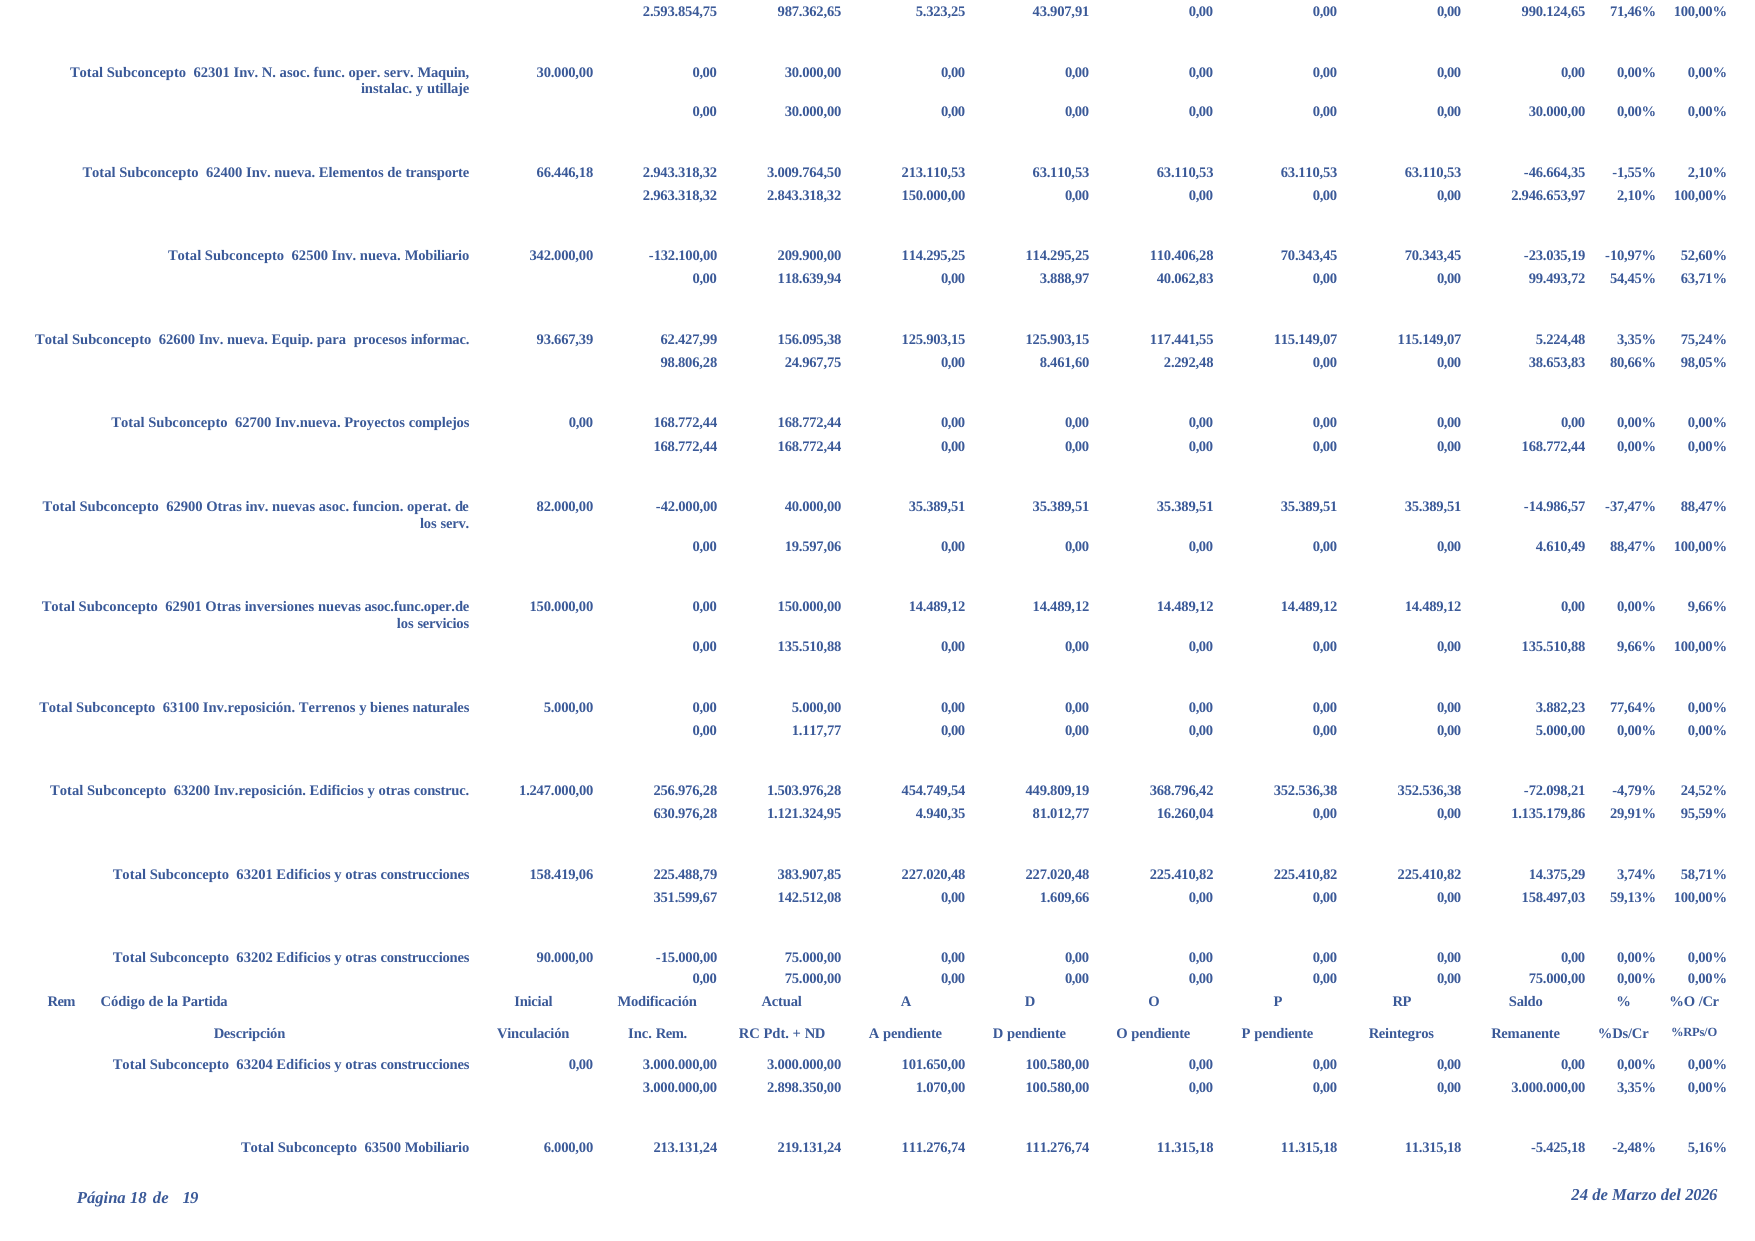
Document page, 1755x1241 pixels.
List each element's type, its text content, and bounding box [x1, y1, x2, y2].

table_cell 81.012,77 [979, 802, 1102, 844]
table_header Actual [728, 989, 855, 1017]
table_cell 0,00% [1663, 100, 1729, 142]
table_cell 0,00 [1353, 0, 1476, 42]
table_cell 29,91% [1591, 802, 1662, 844]
table_cell [483, 969, 605, 989]
table_cell 93.667,39 [483, 309, 605, 351]
table_cell 0,00 [1103, 535, 1227, 577]
table_cell -15.000,00 [605, 928, 728, 969]
table_cell 0,00 [1103, 435, 1227, 476]
table_cell 0,00 [483, 1052, 605, 1076]
table_cell 0,00% [1663, 1076, 1729, 1118]
table_cell %Ds/Cr [1591, 1017, 1662, 1052]
table_cell 142.512,08 [728, 886, 855, 927]
table_cell 227.020,48 [979, 844, 1102, 886]
table_cell [26, 351, 483, 393]
table_cell %RPs/O [1663, 1017, 1729, 1052]
table_cell [483, 435, 605, 476]
table_cell [26, 969, 483, 989]
table_cell 6.000,00 [483, 1118, 605, 1159]
table_cell 0,00 [1353, 802, 1476, 844]
table_cell [483, 351, 605, 393]
table_cell -5.425,18 [1476, 1118, 1591, 1159]
table_cell 0,00 [483, 393, 605, 434]
table_cell 111.276,74 [855, 1118, 979, 1159]
table_cell 0,00 [1353, 393, 1476, 434]
table_cell 168.772,44 [728, 393, 855, 434]
table_cell 0,00 [1353, 635, 1476, 677]
table_cell 213.110,53 [855, 142, 979, 184]
table_cell 168.772,44 [1476, 435, 1591, 476]
table_cell 0,00 [1476, 1052, 1591, 1076]
table_cell A pendiente [855, 1017, 979, 1052]
table_cell [483, 886, 605, 927]
table_cell 0,00 [855, 677, 979, 719]
table_cell 0,00 [1103, 393, 1227, 434]
table_cell 0,00 [605, 268, 728, 309]
table_cell 0,00% [1591, 928, 1662, 969]
table_cell 88,47% [1663, 476, 1729, 535]
table_cell 225.410,82 [1227, 844, 1353, 886]
table_cell 0,00 [1103, 635, 1227, 677]
table_cell 0,00 [855, 635, 979, 677]
table_cell 0,00 [605, 969, 728, 989]
table_cell 71,46% [1591, 0, 1662, 42]
table_cell 0,00 [1227, 42, 1353, 100]
table_cell 219.131,24 [728, 1118, 855, 1159]
table_cell 9,66% [1663, 577, 1729, 635]
table_cell 2.946.653,97 [1476, 184, 1591, 226]
table_cell -4,79% [1591, 760, 1662, 802]
table_cell [26, 100, 483, 142]
table_cell 99.493,72 [1476, 268, 1591, 309]
table_cell 630.976,28 [605, 802, 728, 844]
table_cell -72.098,21 [1476, 760, 1591, 802]
table_cell 0,00 [605, 577, 728, 635]
table_cell 3.009.764,50 [728, 142, 855, 184]
table_header Rem Código de la Partida [26, 989, 483, 1017]
table_cell D pendiente [979, 1017, 1102, 1052]
table_cell Total Subconcepto 63500 Mobiliario [26, 1118, 483, 1159]
table_cell 5,16% [1663, 1118, 1729, 1159]
table_cell 0,00 [1353, 677, 1476, 719]
table_cell 0,00% [1591, 393, 1662, 434]
table_cell 454.749,54 [855, 760, 979, 802]
table_cell 383.907,85 [728, 844, 855, 886]
table_cell [26, 435, 483, 476]
table_cell -42.000,00 [605, 476, 728, 535]
table_cell [483, 802, 605, 844]
table_cell 35.389,51 [1103, 476, 1227, 535]
table_cell [483, 535, 605, 577]
table_cell -46.664,35 [1476, 142, 1591, 184]
table_cell 0,00 [1353, 969, 1476, 989]
table_cell 115.149,07 [1353, 309, 1476, 351]
table_cell 75,24% [1663, 309, 1729, 351]
table_cell [483, 268, 605, 309]
table_cell 0,00 [855, 886, 979, 927]
table_cell 0,00 [979, 100, 1102, 142]
table_cell 0,00 [855, 100, 979, 142]
table_cell 0,00 [1103, 184, 1227, 226]
table_cell 0,00 [855, 719, 979, 760]
table_cell 0,00 [1227, 351, 1353, 393]
table_cell 1.135.179,86 [1476, 802, 1591, 844]
table_cell 158.497,03 [1476, 886, 1591, 927]
table_cell 0,00 [979, 393, 1102, 434]
table_cell 158.419,06 [483, 844, 605, 886]
table_cell [26, 719, 483, 760]
table_cell 0,00 [855, 393, 979, 434]
table_header %O /Cr [1663, 989, 1729, 1017]
table_cell 0,00 [979, 535, 1102, 577]
table_cell 0,00 [1353, 928, 1476, 969]
table_cell 5.000,00 [728, 677, 855, 719]
table_cell 1.121.324,95 [728, 802, 855, 844]
table_cell 11.315,18 [1353, 1118, 1476, 1159]
table_cell 225.488,79 [605, 844, 728, 886]
table_cell 0,00 [1227, 535, 1353, 577]
table_cell 30.000,00 [728, 42, 855, 100]
table_cell 0,00% [1663, 42, 1729, 100]
table_cell 0,00 [1353, 886, 1476, 927]
table_cell 0,00 [855, 535, 979, 577]
table_cell 3.888,97 [979, 268, 1102, 309]
table_cell 0,00 [605, 100, 728, 142]
table_cell 58,71% [1663, 844, 1729, 886]
table_cell 2.843.318,32 [728, 184, 855, 226]
table_cell 100.580,00 [979, 1052, 1102, 1076]
table_cell Remanente [1476, 1017, 1591, 1052]
table_cell 100,00% [1663, 535, 1729, 577]
table_cell 100,00% [1663, 184, 1729, 226]
table_cell 100,00% [1663, 635, 1729, 677]
table_cell 40.000,00 [728, 476, 855, 535]
table_cell 351.599,67 [605, 886, 728, 927]
table_cell 0,00 [1227, 268, 1353, 309]
table_cell 0,00 [979, 719, 1102, 760]
table_cell Total Subconcepto 62600 Inv. nueva. Equip. para procesos informac. [26, 309, 483, 351]
table_cell 3.000.000,00 [605, 1076, 728, 1118]
table_cell 30.000,00 [483, 42, 605, 100]
table_cell 2.292,48 [1103, 351, 1227, 393]
table_cell 43.907,91 [979, 0, 1102, 42]
table_cell 100.580,00 [979, 1076, 1102, 1118]
table_cell -132.100,00 [605, 226, 728, 267]
table_cell 3.000.000,00 [605, 1052, 728, 1076]
table_cell Total Subconcepto 62901 Otras inversiones nuevas asoc.func.oper.de los servicios [26, 577, 483, 635]
table_cell 125.903,15 [855, 309, 979, 351]
table_cell 135.510,88 [1476, 635, 1591, 677]
table_cell 19.597,06 [728, 535, 855, 577]
table_cell 0,00% [1663, 969, 1729, 989]
table_cell -1,55% [1591, 142, 1662, 184]
table_cell [26, 535, 483, 577]
table_cell 0,00 [1227, 1076, 1353, 1118]
table_cell 14.489,12 [1227, 577, 1353, 635]
table_cell 24.967,75 [728, 351, 855, 393]
table_cell [26, 886, 483, 927]
table_cell [483, 184, 605, 226]
table_cell 0,00 [1103, 42, 1227, 100]
table_header % [1591, 989, 1662, 1017]
table_cell [26, 268, 483, 309]
table_cell 3.000.000,00 [728, 1052, 855, 1076]
table_cell 5.323,25 [855, 0, 979, 42]
table_cell Total Subconcepto 62900 Otras inv. nuevas asoc. funcion. operat. de los serv. [26, 476, 483, 535]
table_cell 35.389,51 [1227, 476, 1353, 535]
table_cell 0,00% [1591, 969, 1662, 989]
table_cell 0,00 [1353, 351, 1476, 393]
table_cell 0,00 [855, 928, 979, 969]
table_cell 0,00 [979, 677, 1102, 719]
table_header Modificación [605, 989, 728, 1017]
table_cell 352.536,38 [1353, 760, 1476, 802]
table_cell 0,00 [1353, 435, 1476, 476]
table_cell 0,00 [1227, 886, 1353, 927]
table_cell 0,00 [605, 42, 728, 100]
table_cell 0,00 [1103, 969, 1227, 989]
table_cell 150.000,00 [855, 184, 979, 226]
table_cell 30.000,00 [1476, 100, 1591, 142]
table_cell 150.000,00 [728, 577, 855, 635]
table_cell 11.315,18 [1103, 1118, 1227, 1159]
table_cell 24,52% [1663, 760, 1729, 802]
table_cell 0,00 [1227, 677, 1353, 719]
table_cell 0,00 [1227, 969, 1353, 989]
table_cell 0,00% [1663, 1052, 1729, 1076]
table_cell 66.446,18 [483, 142, 605, 184]
table_cell 14.489,12 [1103, 577, 1227, 635]
table_header A [855, 989, 979, 1017]
table_cell 0,00% [1663, 393, 1729, 434]
table_cell 0,00% [1591, 435, 1662, 476]
table_header Inicial [483, 989, 605, 1017]
table_cell 5.000,00 [1476, 719, 1591, 760]
table_cell 368.796,42 [1103, 760, 1227, 802]
table_cell RC Pdt. + ND [728, 1017, 855, 1052]
table_cell 2.898.350,00 [728, 1076, 855, 1118]
table_cell 0,00% [1663, 719, 1729, 760]
table_cell 0,00 [1103, 0, 1227, 42]
table_cell 80,66% [1591, 351, 1662, 393]
table_cell 77,64% [1591, 677, 1662, 719]
table_cell 5.224,48 [1476, 309, 1591, 351]
table_cell 0,00 [979, 635, 1102, 677]
table_cell 0,00 [1476, 928, 1591, 969]
table_cell 16.260,04 [1103, 802, 1227, 844]
table_cell 115.149,07 [1227, 309, 1353, 351]
table_cell 11.315,18 [1227, 1118, 1353, 1159]
table_cell [26, 802, 483, 844]
table_cell 0,00 [605, 677, 728, 719]
table_cell 0,00 [1353, 268, 1476, 309]
table_cell 88,47% [1591, 535, 1662, 577]
table_cell [26, 184, 483, 226]
table_cell [483, 1076, 605, 1118]
table_cell 449.809,19 [979, 760, 1102, 802]
table_cell P pendiente [1227, 1017, 1353, 1052]
table_cell 54,45% [1591, 268, 1662, 309]
table_cell 3,74% [1591, 844, 1662, 886]
table_cell 30.000,00 [728, 100, 855, 142]
table_cell 0,00 [1476, 42, 1591, 100]
table_cell 40.062,83 [1103, 268, 1227, 309]
table_cell 0,00 [979, 184, 1102, 226]
table_cell 0,00 [605, 719, 728, 760]
table_cell 0,00 [855, 351, 979, 393]
table_header D [979, 989, 1102, 1017]
table_cell Total Subconcepto 63201 Edificios y otras construcciones [26, 844, 483, 886]
table_cell 0,00% [1591, 577, 1662, 635]
table_cell 100,00% [1663, 0, 1729, 42]
table_cell 3,35% [1591, 1076, 1662, 1118]
table_cell 0,00 [855, 969, 979, 989]
table_cell [483, 635, 605, 677]
table_header RP [1353, 989, 1476, 1017]
table_cell Total Subconcepto 63100 Inv.reposición. Terrenos y bienes naturales [26, 677, 483, 719]
table_cell 987.362,65 [728, 0, 855, 42]
table_cell 135.510,88 [728, 635, 855, 677]
table_cell 62.427,99 [605, 309, 728, 351]
table_cell [483, 100, 605, 142]
table_cell 342.000,00 [483, 226, 605, 267]
table_cell [26, 635, 483, 677]
table_cell -23.035,19 [1476, 226, 1591, 267]
table_cell 14.489,12 [979, 577, 1102, 635]
table_cell 35.389,51 [979, 476, 1102, 535]
table_cell 59,13% [1591, 886, 1662, 927]
table_cell 0,00 [1227, 100, 1353, 142]
table_cell 114.295,25 [855, 226, 979, 267]
table_cell 256.976,28 [605, 760, 728, 802]
table_cell 117.441,55 [1103, 309, 1227, 351]
table_cell 70.343,45 [1227, 226, 1353, 267]
table_cell 0,00 [1353, 535, 1476, 577]
table_cell 0,00% [1591, 1052, 1662, 1076]
table_cell 0,00 [1227, 802, 1353, 844]
table_cell -10,97% [1591, 226, 1662, 267]
table_cell 0,00% [1591, 42, 1662, 100]
table_cell 0,00 [1103, 886, 1227, 927]
table_cell 14.375,29 [1476, 844, 1591, 886]
table_cell 75.000,00 [728, 928, 855, 969]
table_cell 1.503.976,28 [728, 760, 855, 802]
table_cell 9,66% [1591, 635, 1662, 677]
table_cell 0,00 [1476, 577, 1591, 635]
table_cell 63.110,53 [979, 142, 1102, 184]
table_cell 3.000.000,00 [1476, 1076, 1591, 1118]
table_cell O pendiente [1103, 1017, 1227, 1052]
table_cell [26, 1076, 483, 1118]
table_cell 125.903,15 [979, 309, 1102, 351]
table_cell 0,00 [855, 42, 979, 100]
table_cell 14.489,12 [855, 577, 979, 635]
table_cell 0,00 [1227, 435, 1353, 476]
table_cell 1.247.000,00 [483, 760, 605, 802]
table_cell 0,00 [1103, 1052, 1227, 1076]
table_cell 110.406,28 [1103, 226, 1227, 267]
table_cell Descripción [26, 1017, 483, 1052]
table_cell 227.020,48 [855, 844, 979, 886]
table_cell 4.940,35 [855, 802, 979, 844]
table_cell 150.000,00 [483, 577, 605, 635]
table_cell 5.000,00 [483, 677, 605, 719]
table_cell 98.806,28 [605, 351, 728, 393]
table_cell 63.110,53 [1103, 142, 1227, 184]
table_cell 3,35% [1591, 309, 1662, 351]
table_cell 63.110,53 [1227, 142, 1353, 184]
table_cell 0,00 [1103, 719, 1227, 760]
table_cell 0,00% [1591, 719, 1662, 760]
table_cell 0,00 [1103, 100, 1227, 142]
table_cell 1.070,00 [855, 1076, 979, 1118]
table_cell 0,00 [979, 42, 1102, 100]
table_header Saldo [1476, 989, 1591, 1017]
table_cell Total Subconcepto 62700 Inv.nueva. Proyectos complejos [26, 393, 483, 434]
table_cell -2,48% [1591, 1118, 1662, 1159]
table_cell 0,00 [979, 969, 1102, 989]
table_cell 0,00 [1103, 1076, 1227, 1118]
table_cell 0,00 [1353, 184, 1476, 226]
table_cell 8.461,60 [979, 351, 1102, 393]
table_cell 82.000,00 [483, 476, 605, 535]
table_cell 0,00 [1227, 719, 1353, 760]
table_cell 101.650,00 [855, 1052, 979, 1076]
table_header O [1103, 989, 1227, 1017]
table_cell 0,00 [1227, 635, 1353, 677]
table_cell 0,00 [1353, 42, 1476, 100]
table_cell 0,00 [855, 435, 979, 476]
table_cell 168.772,44 [728, 435, 855, 476]
table_cell 0,00 [979, 435, 1102, 476]
table_cell 100,00% [1663, 886, 1729, 927]
table_cell Inc. Rem. [605, 1017, 728, 1052]
table_cell 225.410,82 [1103, 844, 1227, 886]
table_cell 63,71% [1663, 268, 1729, 309]
table_cell 63.110,53 [1353, 142, 1476, 184]
table_cell 990.124,65 [1476, 0, 1591, 42]
table_cell 0,00 [855, 268, 979, 309]
table_cell [26, 0, 483, 42]
table_cell 0,00 [1103, 677, 1227, 719]
table_cell 0,00 [605, 535, 728, 577]
table_cell 98,05% [1663, 351, 1729, 393]
table_header P [1227, 989, 1353, 1017]
table_cell 225.410,82 [1353, 844, 1476, 886]
table_cell 0,00 [1227, 0, 1353, 42]
table_cell Total Subconcepto 63204 Edificios y otras construcciones [26, 1052, 483, 1076]
table_cell Reintegros [1353, 1017, 1476, 1052]
table_cell -14.986,57 [1476, 476, 1591, 535]
table_cell 0,00 [1476, 393, 1591, 434]
table_cell 213.131,24 [605, 1118, 728, 1159]
table_cell 0,00% [1663, 928, 1729, 969]
table_cell 75.000,00 [1476, 969, 1591, 989]
table_cell 2,10% [1663, 142, 1729, 184]
table_cell [483, 0, 605, 42]
table_cell 0,00 [1353, 1052, 1476, 1076]
table_cell 75.000,00 [728, 969, 855, 989]
table_cell Vinculación [483, 1017, 605, 1052]
table_cell Total Subconcepto 62500 Inv. nueva. Mobiliario [26, 226, 483, 267]
table_cell 2.963.318,32 [605, 184, 728, 226]
table_cell 0,00% [1663, 677, 1729, 719]
table_cell Total Subconcepto 63200 Inv.reposición. Edificios y otras construc. [26, 760, 483, 802]
table_cell 2.943.318,32 [605, 142, 728, 184]
table_cell 0,00 [1103, 928, 1227, 969]
table_cell 0,00 [1227, 393, 1353, 434]
table_cell 95,59% [1663, 802, 1729, 844]
table_cell 0,00% [1663, 435, 1729, 476]
table_cell 0,00 [605, 635, 728, 677]
table_cell 35.389,51 [1353, 476, 1476, 535]
table_cell 209.900,00 [728, 226, 855, 267]
table_cell 0,00% [1591, 100, 1662, 142]
table_cell 0,00 [1227, 1052, 1353, 1076]
table_cell 1.117,77 [728, 719, 855, 760]
table_cell 0,00 [1353, 1076, 1476, 1118]
table_cell 118.639,94 [728, 268, 855, 309]
table_cell 156.095,38 [728, 309, 855, 351]
table_cell 111.276,74 [979, 1118, 1102, 1159]
table_cell 0,00 [1227, 184, 1353, 226]
table_cell 352.536,38 [1227, 760, 1353, 802]
table_cell 2,10% [1591, 184, 1662, 226]
table_cell 70.343,45 [1353, 226, 1476, 267]
table_cell 0,00 [979, 928, 1102, 969]
table_cell 168.772,44 [605, 435, 728, 476]
table_cell [483, 719, 605, 760]
table_cell 52,60% [1663, 226, 1729, 267]
table_cell 168.772,44 [605, 393, 728, 434]
table_cell 114.295,25 [979, 226, 1102, 267]
table_cell 2.593.854,75 [605, 0, 728, 42]
table_cell Total Subconcepto 63202 Edificios y otras construcciones [26, 928, 483, 969]
table_cell 0,00 [1227, 928, 1353, 969]
table_cell Total Subconcepto 62400 Inv. nueva. Elementos de transporte [26, 142, 483, 184]
table_cell 4.610,49 [1476, 535, 1591, 577]
table_cell 1.609,66 [979, 886, 1102, 927]
table_cell 0,00 [1353, 719, 1476, 760]
table_cell 14.489,12 [1353, 577, 1476, 635]
table_cell -37,47% [1591, 476, 1662, 535]
table_cell Total Subconcepto 62301 Inv. N. asoc. func. oper. serv. Maquin, instalac. y utillaje [26, 42, 483, 100]
table_cell 38.653,83 [1476, 351, 1591, 393]
table_cell 3.882,23 [1476, 677, 1591, 719]
table_cell 90.000,00 [483, 928, 605, 969]
table_cell 0,00 [1353, 100, 1476, 142]
table_cell 35.389,51 [855, 476, 979, 535]
